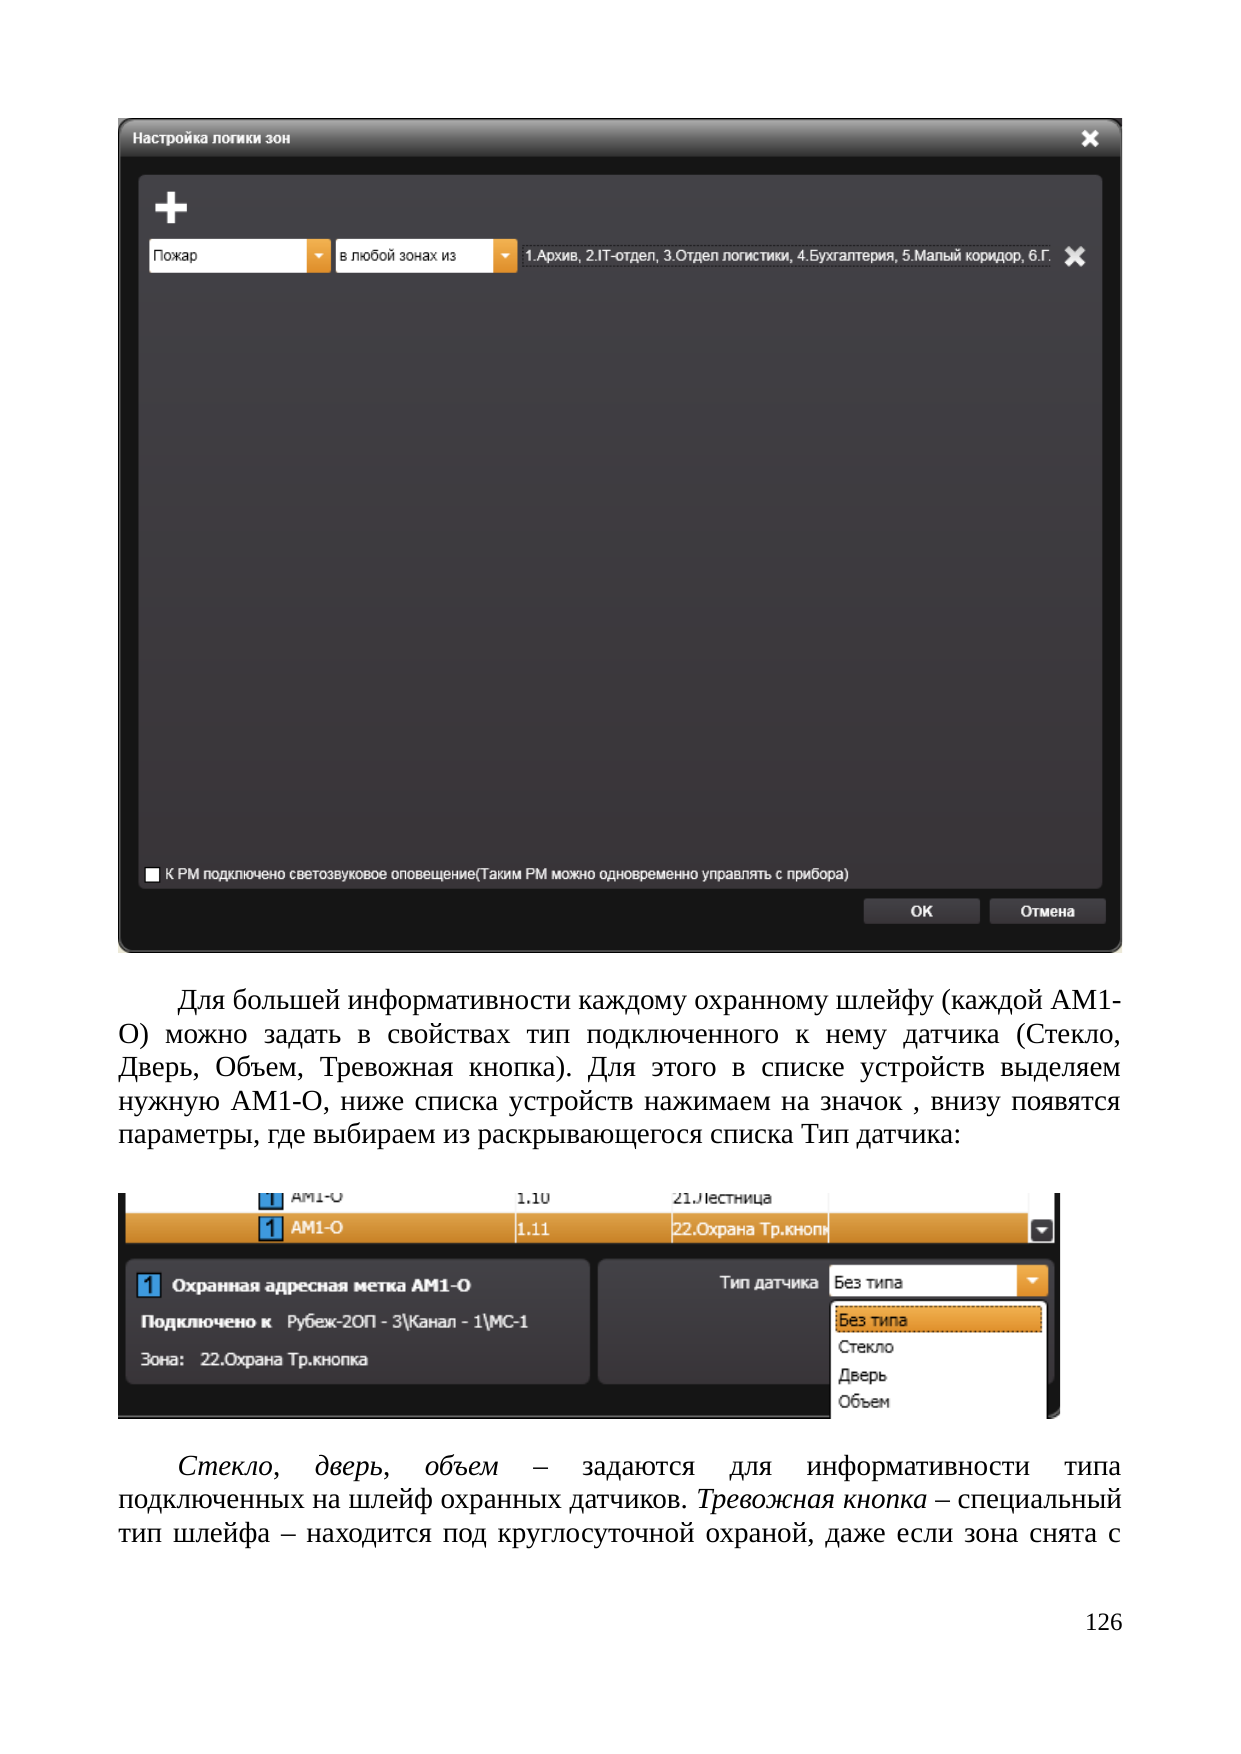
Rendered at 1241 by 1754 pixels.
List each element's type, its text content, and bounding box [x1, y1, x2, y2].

text Стекло, дверь, объем – задаются для информативности типа подключенных на шлейф охранных датчиков. Тревожная кнопка – специальный тип шлейфа – находится под круглосуточной охраной, даже если зона снята с [118, 1150, 1122, 1548]
text Для большей информативности каждому охранному шлейфу (каждой АМ1-О) можно задать в свойствах тип подключенного к нему датчика (Стекло, Дверь, Объем, Тревожная кнопка). Для этого в списке устройств выделяем нужную АМ1-О, ниже списка устройств нажимаем на значок , внизу появятся параметры, где выбираем из раскрывающегося списка Тип датчика: [118, 953, 1122, 1150]
picture [118, 1193, 1061, 1419]
picture [118, 118, 1123, 953]
